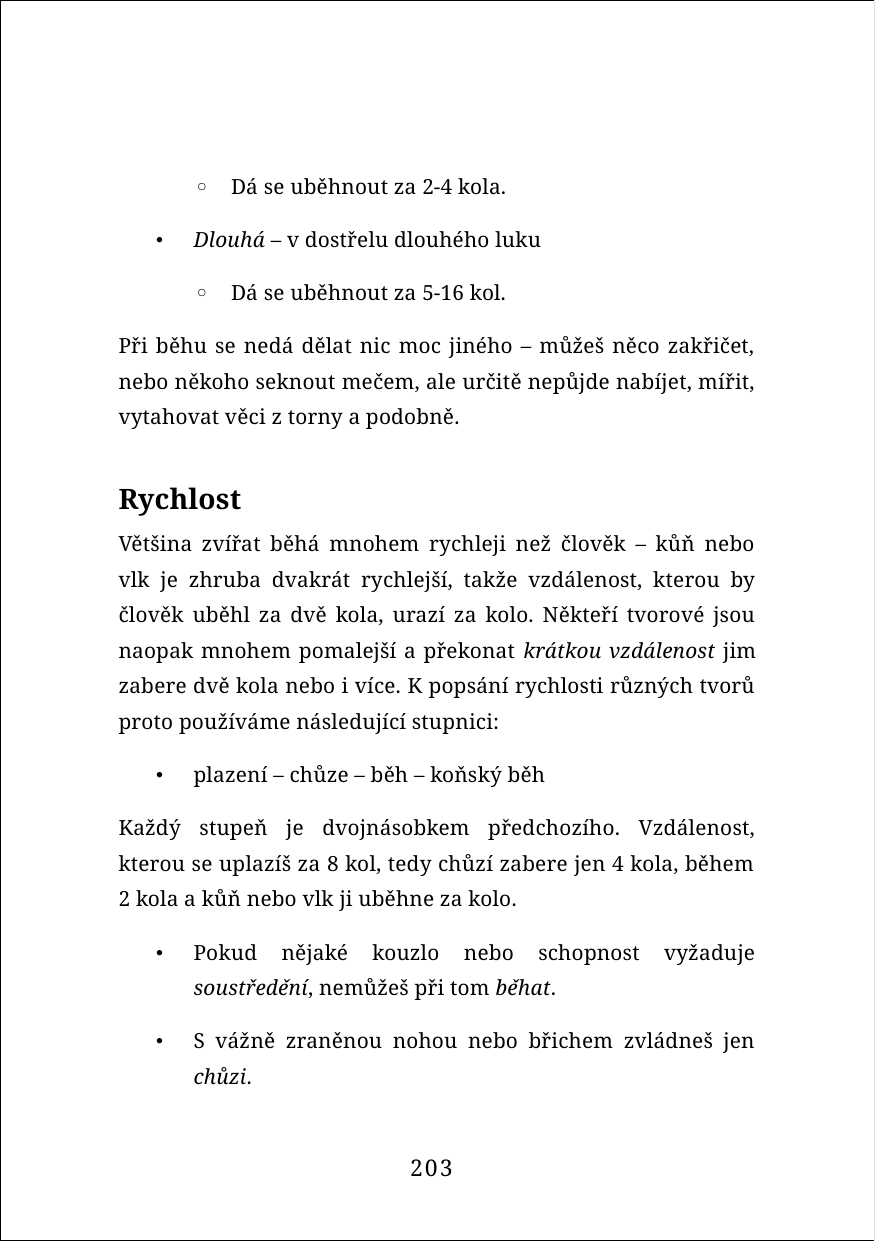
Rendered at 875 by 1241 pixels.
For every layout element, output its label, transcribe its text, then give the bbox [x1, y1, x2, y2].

list Dá se uběhnout za 2-4 kola. [193, 172, 756, 200]
subtitle Rychlost [118, 479, 756, 518]
text Většina zvířat běhá mnohem rychleji než člověk – kůň nebo vlk je zhruba dvakrát rychlejší, takže vzdálenost, kterou by člověk uběhl za dvě kola, urazí za kolo. Někteří tvorové jsou naopak mnohem pomalejší a překonat krátkou vzdálenost jim zabere dvě kola nebo i více. K popsání rychlosti různých tvorů proto používáme následující stupnici: [118, 529, 756, 736]
list Pokud nějaké kouzlo nebo schopnost vyžaduje soustředění, nemůžeš při tom běhat. [156, 938, 756, 1002]
list S vážně zraněnou nohou nebo břichem zvládneš jen chůzi. [156, 1027, 756, 1091]
list plazení – chůze – běh – koňský běh [156, 760, 756, 789]
text Při běhu se nedá dělat nic moc jiného – můžeš něco zakřičet, nebo někoho seknout mečem, ale určitě nepůjde nabíjet, mířit, vytahovat věci z torny a podobně. [118, 331, 756, 431]
list Dá se uběhnout za 5-16 kol. [193, 278, 756, 307]
list Dlouhá – v dostřelu dlouhého luku [156, 225, 756, 253]
text Každý stupeň je dvojnásobkem předchozího. Vzdálenost, kterou se uplazíš za 8 kol, tedy chůzí zabere jen 4 kola, během 2 kola a kůň nebo vlk ji uběhne za kolo. [118, 813, 756, 913]
